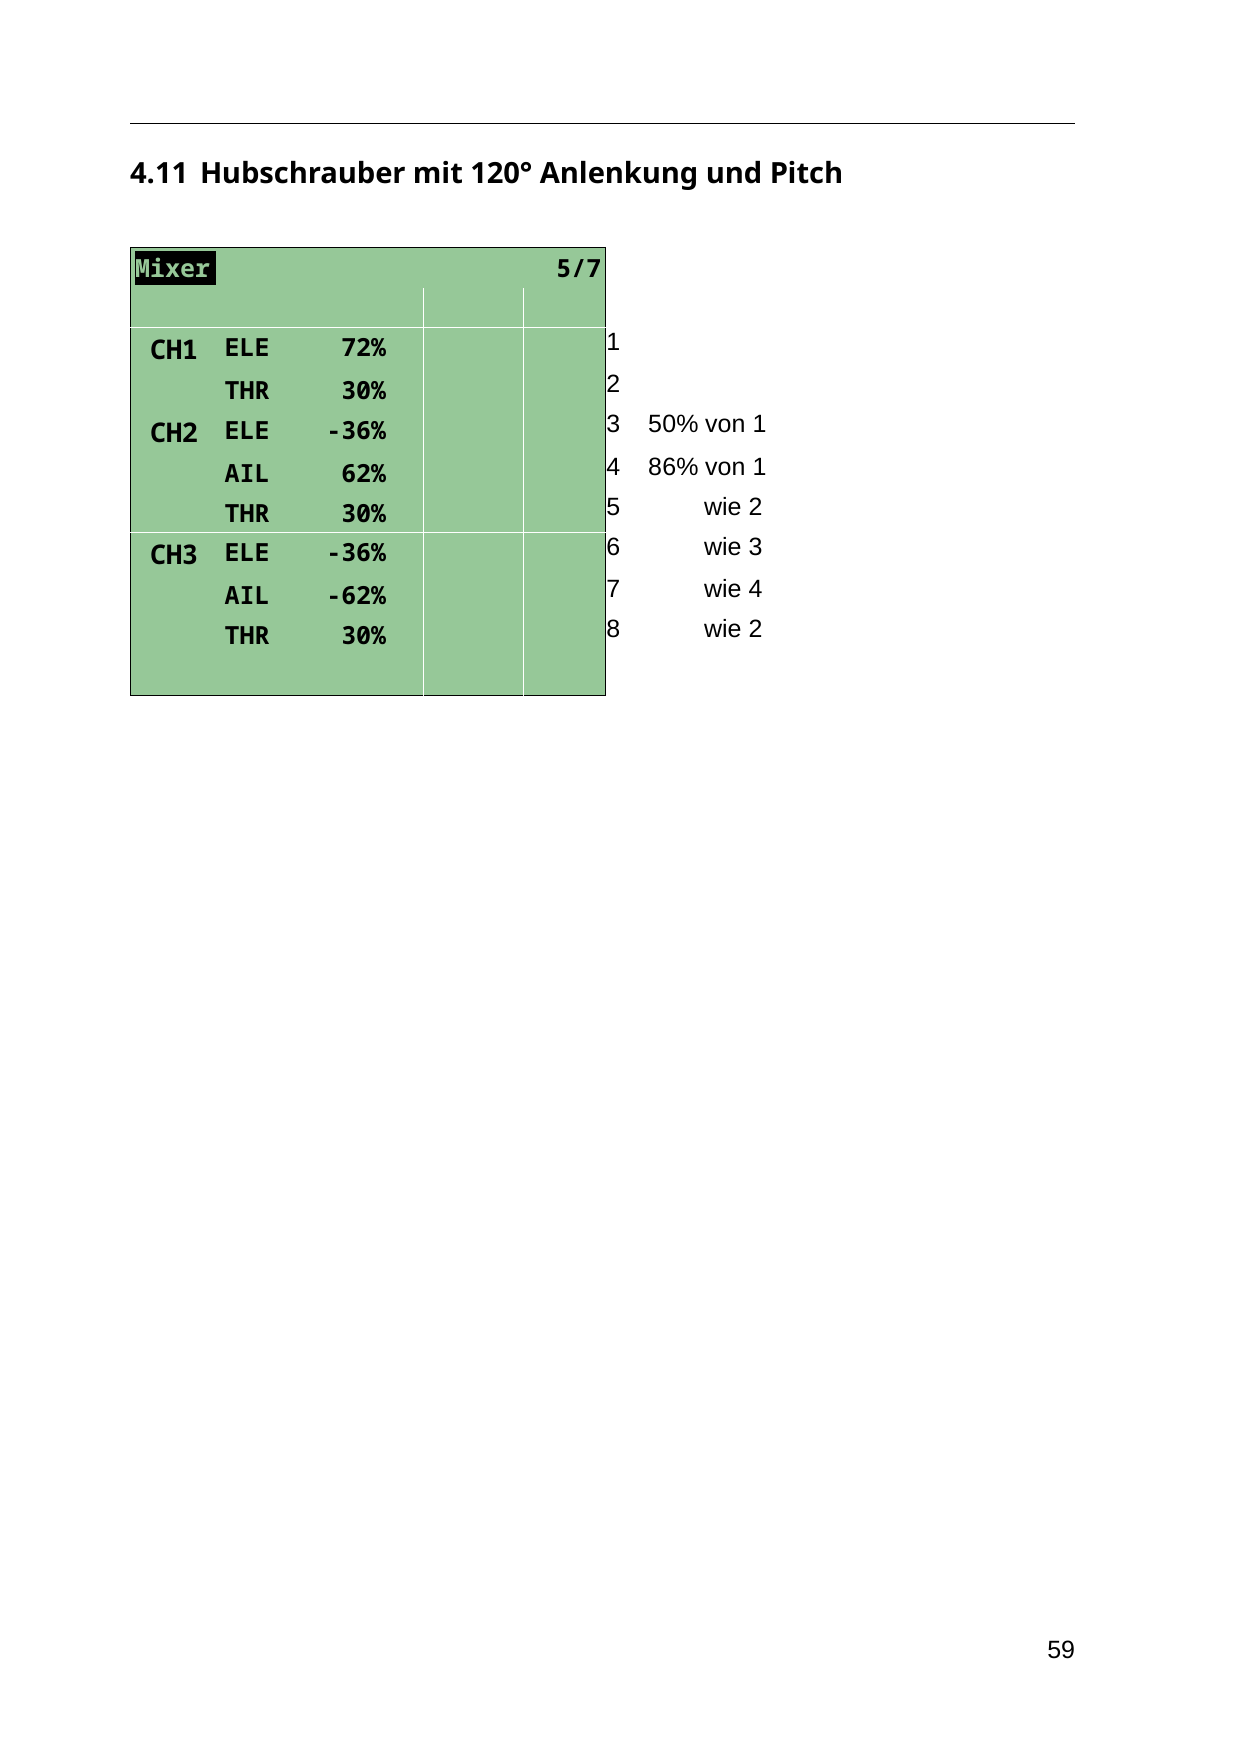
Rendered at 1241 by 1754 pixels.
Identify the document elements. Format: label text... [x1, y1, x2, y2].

table_cell [524, 615, 605, 655]
table_cell 30% [322, 493, 423, 532]
table_cell [424, 410, 436, 453]
table_cell [131, 655, 220, 695]
table_cell 30% [322, 615, 423, 655]
table_cell AIL [220, 453, 303, 493]
table_cell [303, 493, 322, 532]
table_cell [303, 288, 322, 327]
table_cell [436, 615, 523, 655]
table_cell [436, 410, 523, 453]
table_cell [524, 575, 605, 615]
table_cell [436, 575, 523, 615]
table_cell -36% [322, 533, 423, 575]
table_cell [424, 533, 436, 575]
table_cell 7 wie 4 [606, 575, 1075, 615]
table_cell [303, 615, 322, 655]
table_cell [131, 370, 220, 410]
table_cell [424, 575, 436, 615]
table_cell [436, 328, 523, 370]
table_cell [424, 370, 436, 410]
table_cell -62% [322, 575, 423, 615]
table_cell [303, 370, 322, 410]
table_cell 30% [322, 370, 423, 410]
table_cell [524, 655, 605, 695]
table_cell [303, 410, 322, 453]
table_cell -36% [322, 410, 423, 453]
table_cell [303, 533, 322, 575]
table_cell [322, 288, 423, 327]
table_cell [524, 453, 605, 493]
table_cell [131, 493, 220, 532]
table_cell [131, 288, 220, 327]
table_cell [606, 288, 1075, 327]
table_cell [131, 453, 220, 493]
table_cell [524, 533, 605, 575]
table_cell 72% [322, 328, 423, 370]
table_cell AIL [220, 575, 303, 615]
table_cell [424, 615, 436, 655]
table_header [606, 247, 1075, 288]
table_cell [424, 655, 436, 695]
table_cell ELE [220, 328, 303, 370]
table_cell 6 wie 3 [606, 533, 1075, 575]
table_cell THR [220, 493, 303, 532]
table_cell [303, 328, 322, 370]
table_cell [303, 655, 322, 695]
table_cell [220, 288, 303, 327]
table_cell 4 86% von 1 [606, 453, 1075, 493]
table_cell [424, 453, 436, 493]
table_cell 62% [322, 453, 423, 493]
table_cell THR [220, 370, 303, 410]
table_cell [436, 533, 523, 575]
table_cell 2 [606, 370, 1075, 410]
table_cell 8 wie 2 [606, 615, 1075, 655]
table_cell [436, 453, 523, 493]
table_cell [524, 493, 605, 532]
table_cell [131, 575, 220, 615]
table_header 5/7 [220, 248, 605, 288]
table_cell ELE [220, 533, 303, 575]
table_cell [424, 493, 436, 532]
table_cell ELE [220, 410, 303, 453]
table_cell THR [220, 615, 303, 655]
table_cell CH2 [131, 410, 220, 453]
table_cell 3 50% von 1 [606, 410, 1075, 453]
table_cell CH1 [131, 328, 220, 370]
table_cell [524, 410, 605, 453]
table_cell [436, 288, 523, 327]
subtitle Hubschrauber mit 120° Anlenkung und Pitch [130, 152, 1075, 192]
table_cell [303, 575, 322, 615]
table_cell [131, 615, 220, 655]
table_cell [524, 328, 605, 370]
table_cell 1 [606, 328, 1075, 370]
table_cell [424, 288, 436, 327]
table_cell [524, 288, 605, 327]
table_cell [436, 370, 523, 410]
table_cell [322, 655, 423, 695]
table_cell [436, 655, 523, 695]
table_cell [524, 370, 605, 410]
table_cell [220, 655, 303, 695]
table_header Mixer [131, 248, 220, 288]
table_cell CH3 [131, 533, 220, 575]
table_cell [606, 655, 1075, 696]
table_cell 5 wie 2 [606, 493, 1075, 532]
table_cell [436, 493, 523, 532]
table_cell [303, 453, 322, 493]
table_cell [424, 328, 436, 370]
